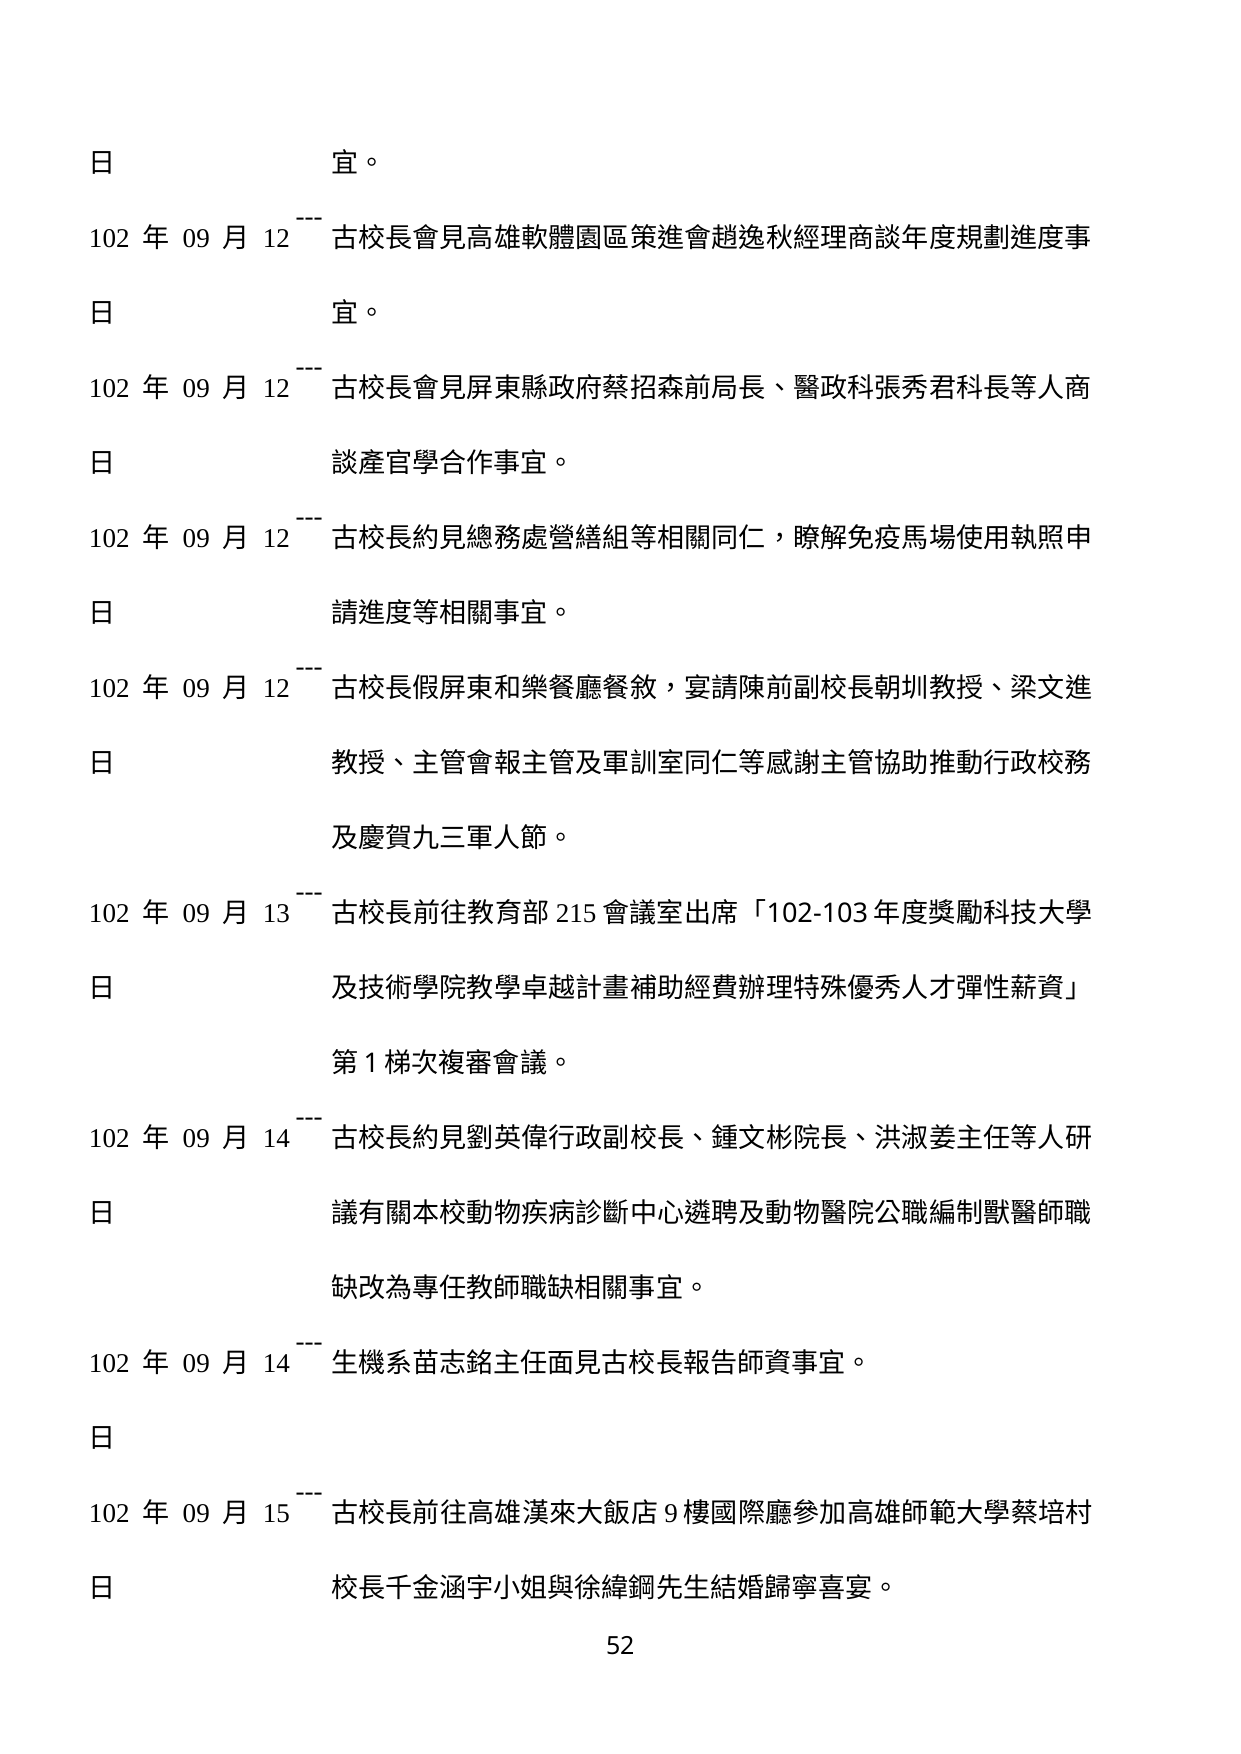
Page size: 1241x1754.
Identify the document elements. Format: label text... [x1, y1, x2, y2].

table_cell 日 [86, 123, 292, 198]
table_cell 102年09月15日 [86, 1473, 292, 1623]
table_cell 102年09月13日 [86, 873, 292, 1098]
table_cell 102年09月12日 [86, 648, 292, 873]
table_cell 102年09月12日 [86, 498, 292, 648]
table_cell 102年09月14日 [86, 1098, 292, 1323]
table_cell 102年09月14日 [86, 1323, 292, 1473]
table_cell 102年09月12日 [86, 198, 292, 348]
table_cell 宜。 [328, 123, 1096, 198]
table_cell --- [293, 348, 328, 498]
table_cell --- [293, 873, 328, 1098]
table_cell --- [293, 198, 328, 348]
table_cell 古校長前往教育部215會議室出席「102-103年度獎勵科技大學及技術學院教學卓越計畫補助經費辦理特殊優秀人才彈性薪資」第1梯次複審會議。 [328, 873, 1096, 1098]
table_cell 古校長約見劉英偉行政副校長、鍾文彬院長、洪淑姜主任等人研議有關本校動物疾病診斷中心遴聘及動物醫院公職編制獸醫師職缺改為專任教師職缺相關事宜。 [328, 1098, 1096, 1323]
table_cell 生機系苗志銘主任面見古校長報告師資事宜。 [328, 1323, 1096, 1473]
table_cell 古校長會見屏東縣政府蔡招森前局長、醫政科張秀君科長等人商談產官學合作事宜。 [328, 348, 1096, 498]
table_cell 古校長前往高雄漢來大飯店9樓國際廳參加高雄師範大學蔡培村校長千金涵宇小姐與徐緯鋼先生結婚歸寧喜宴。 [328, 1473, 1096, 1623]
table_cell --- [293, 1323, 328, 1473]
table_cell --- [293, 1098, 328, 1323]
table_cell --- [293, 1473, 328, 1623]
table_cell --- [293, 648, 328, 873]
table_cell 古校長約見總務處營繕組等相關同仁，瞭解免疫馬場使用執照申請進度等相關事宜。 [328, 498, 1096, 648]
table_cell 古校長假屏東和樂餐廳餐敘，宴請陳前副校長朝圳教授、梁文進教授、主管會報主管及軍訓室同仁等感謝主管協助推動行政校務及慶賀九三軍人節。 [328, 648, 1096, 873]
table_cell 102年09月12日 [86, 348, 292, 498]
table_cell 古校長會見高雄軟體園區策進會趙逸秋經理商談年度規劃進度事宜。 [328, 198, 1096, 348]
table_cell --- [293, 123, 328, 198]
table_cell --- [293, 498, 328, 648]
